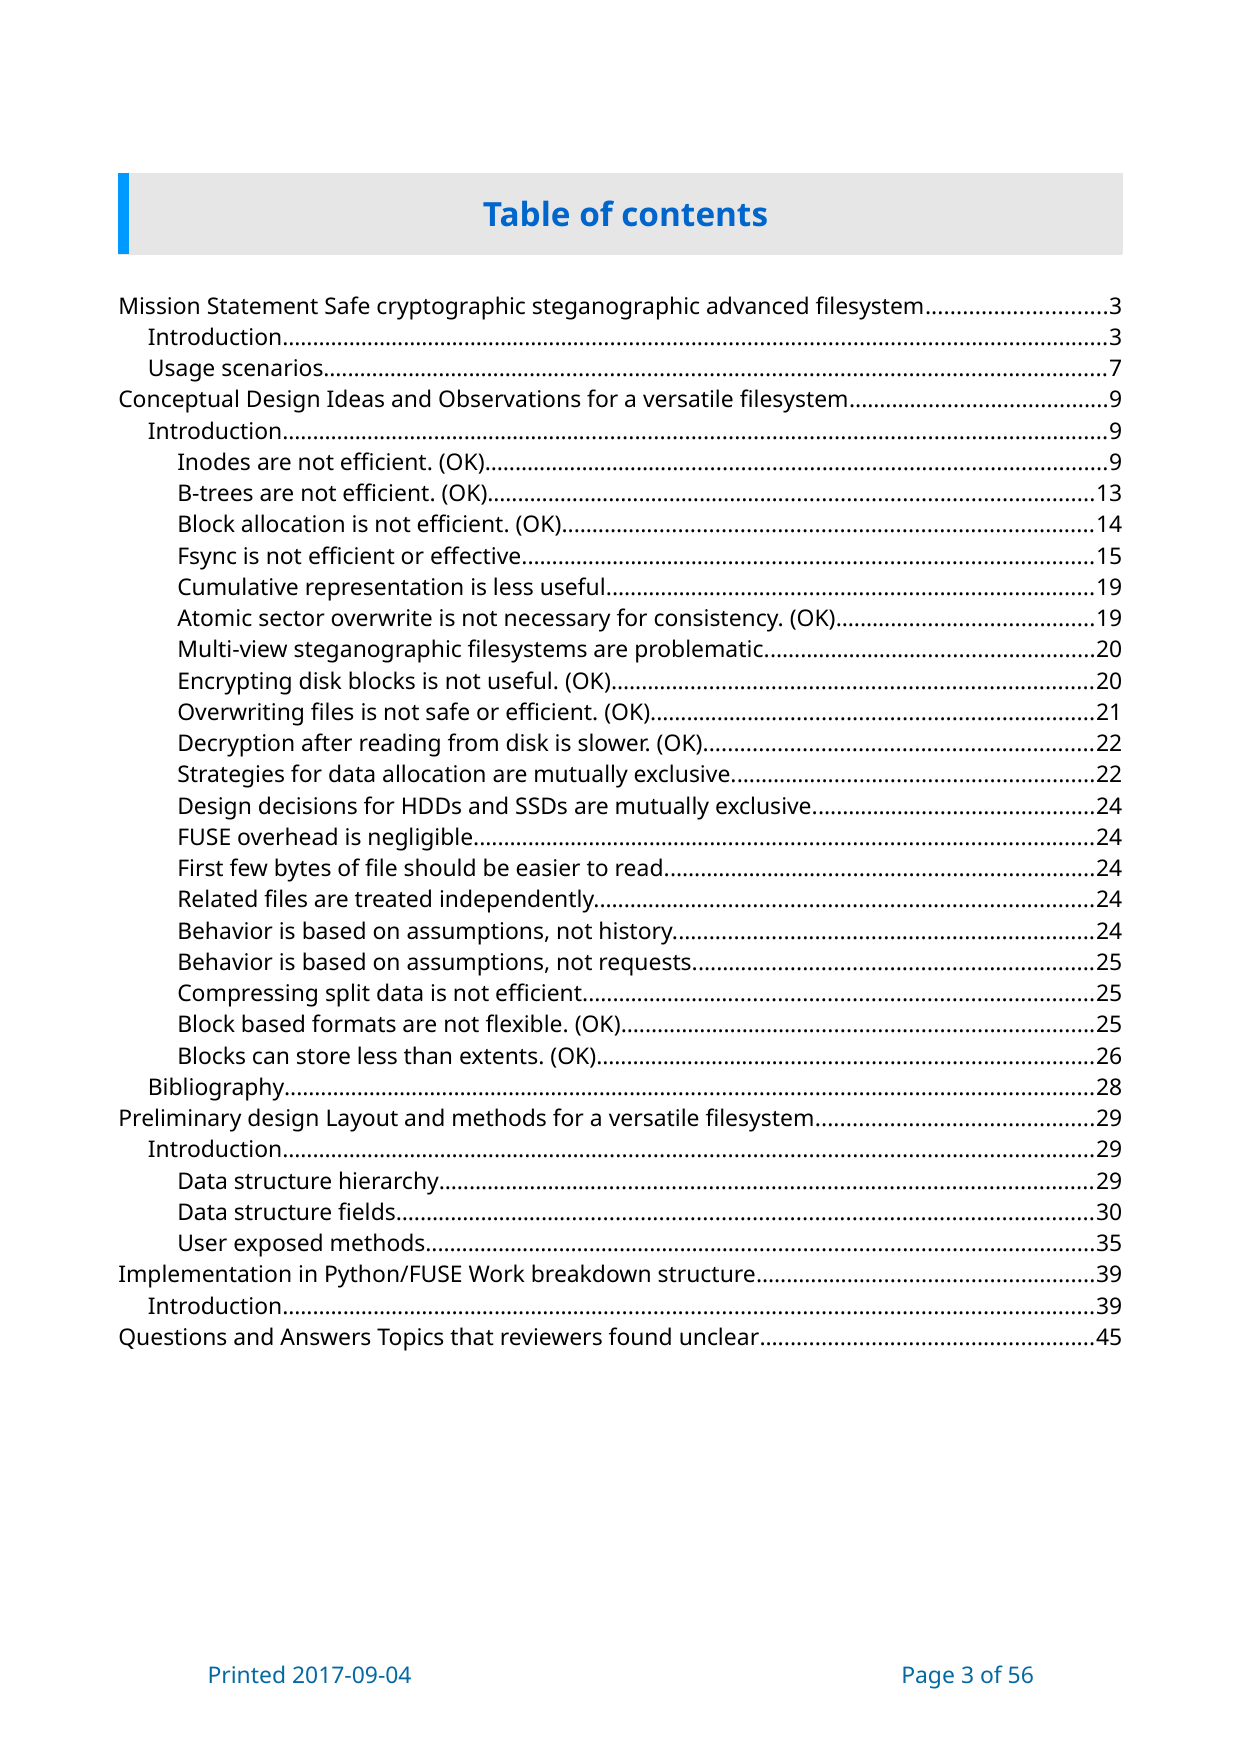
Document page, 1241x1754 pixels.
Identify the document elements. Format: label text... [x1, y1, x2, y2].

text Decryption after reading from disk is slower. (OK) 22 [177, 727, 1122, 758]
text Introduction 29 [148, 1133, 1122, 1164]
text Data structure fields 30 [177, 1196, 1122, 1227]
text Encrypting disk blocks is not useful. (OK) 20 [177, 664, 1122, 696]
text Block allocation is not efficient. (OK) 14 [177, 508, 1122, 539]
text Data structure hierarchy 29 [177, 1164, 1122, 1196]
text Atomic sector overwrite is not necessary for consistency. (OK) 19 [177, 602, 1122, 633]
text Behavior is based on assumptions, not history. 24 [177, 914, 1122, 946]
text Strategies for data allocation are mutually exclusive. 22 [177, 758, 1122, 789]
text Cumulative representation is less useful. 19 [177, 571, 1122, 602]
text Introduction 39 [148, 1289, 1122, 1321]
text Fsync is not efficient or effective. 15 [177, 539, 1122, 571]
text B-trees are not efficient. (OK) 13 [177, 477, 1122, 508]
text FUSE overhead is negligible. 24 [177, 821, 1122, 852]
text Introduction 9 [148, 414, 1122, 446]
text User exposed methods 35 [177, 1227, 1122, 1258]
text Compressing split data is not efficient. 25 [177, 977, 1122, 1008]
text First few bytes of file should be easier to read. 24 [177, 852, 1122, 883]
text Multi-view steganographic filesystems are problematic. 20 [177, 633, 1122, 664]
text Bibliography 28 [148, 1071, 1122, 1102]
text Conceptual Design Ideas and Observations for a versatile filesystem 9 [118, 383, 1122, 414]
text Usage scenarios 7 [148, 352, 1122, 383]
text Blocks can store less than extents. (OK) 26 [177, 1039, 1122, 1071]
text Overwriting files is not safe or efficient. (OK) 21 [177, 696, 1122, 727]
text Mission Statement Safe cryptographic steganographic advanced filesystem 3 [118, 289, 1122, 321]
text Implementation in Python/FUSE Work breakdown structure 39 [118, 1258, 1122, 1289]
text Introduction 3 [148, 321, 1122, 352]
text Related files are treated independently. 24 [177, 883, 1122, 914]
text Block based formats are not flexible. (OK) 25 [177, 1008, 1122, 1039]
text Inodes are not efficient. (OK) 9 [177, 446, 1122, 477]
text Design decisions for HDDs and SSDs are mutually exclusive. 24 [177, 789, 1122, 821]
text Behavior is based on assumptions, not requests. 25 [177, 946, 1122, 977]
text Questions and Answers Topics that reviewers found unclear 45 [118, 1321, 1122, 1352]
text Preliminary design Layout and methods for a versatile filesystem 29 [118, 1102, 1122, 1133]
subtitle Table of contents [129, 174, 1122, 254]
